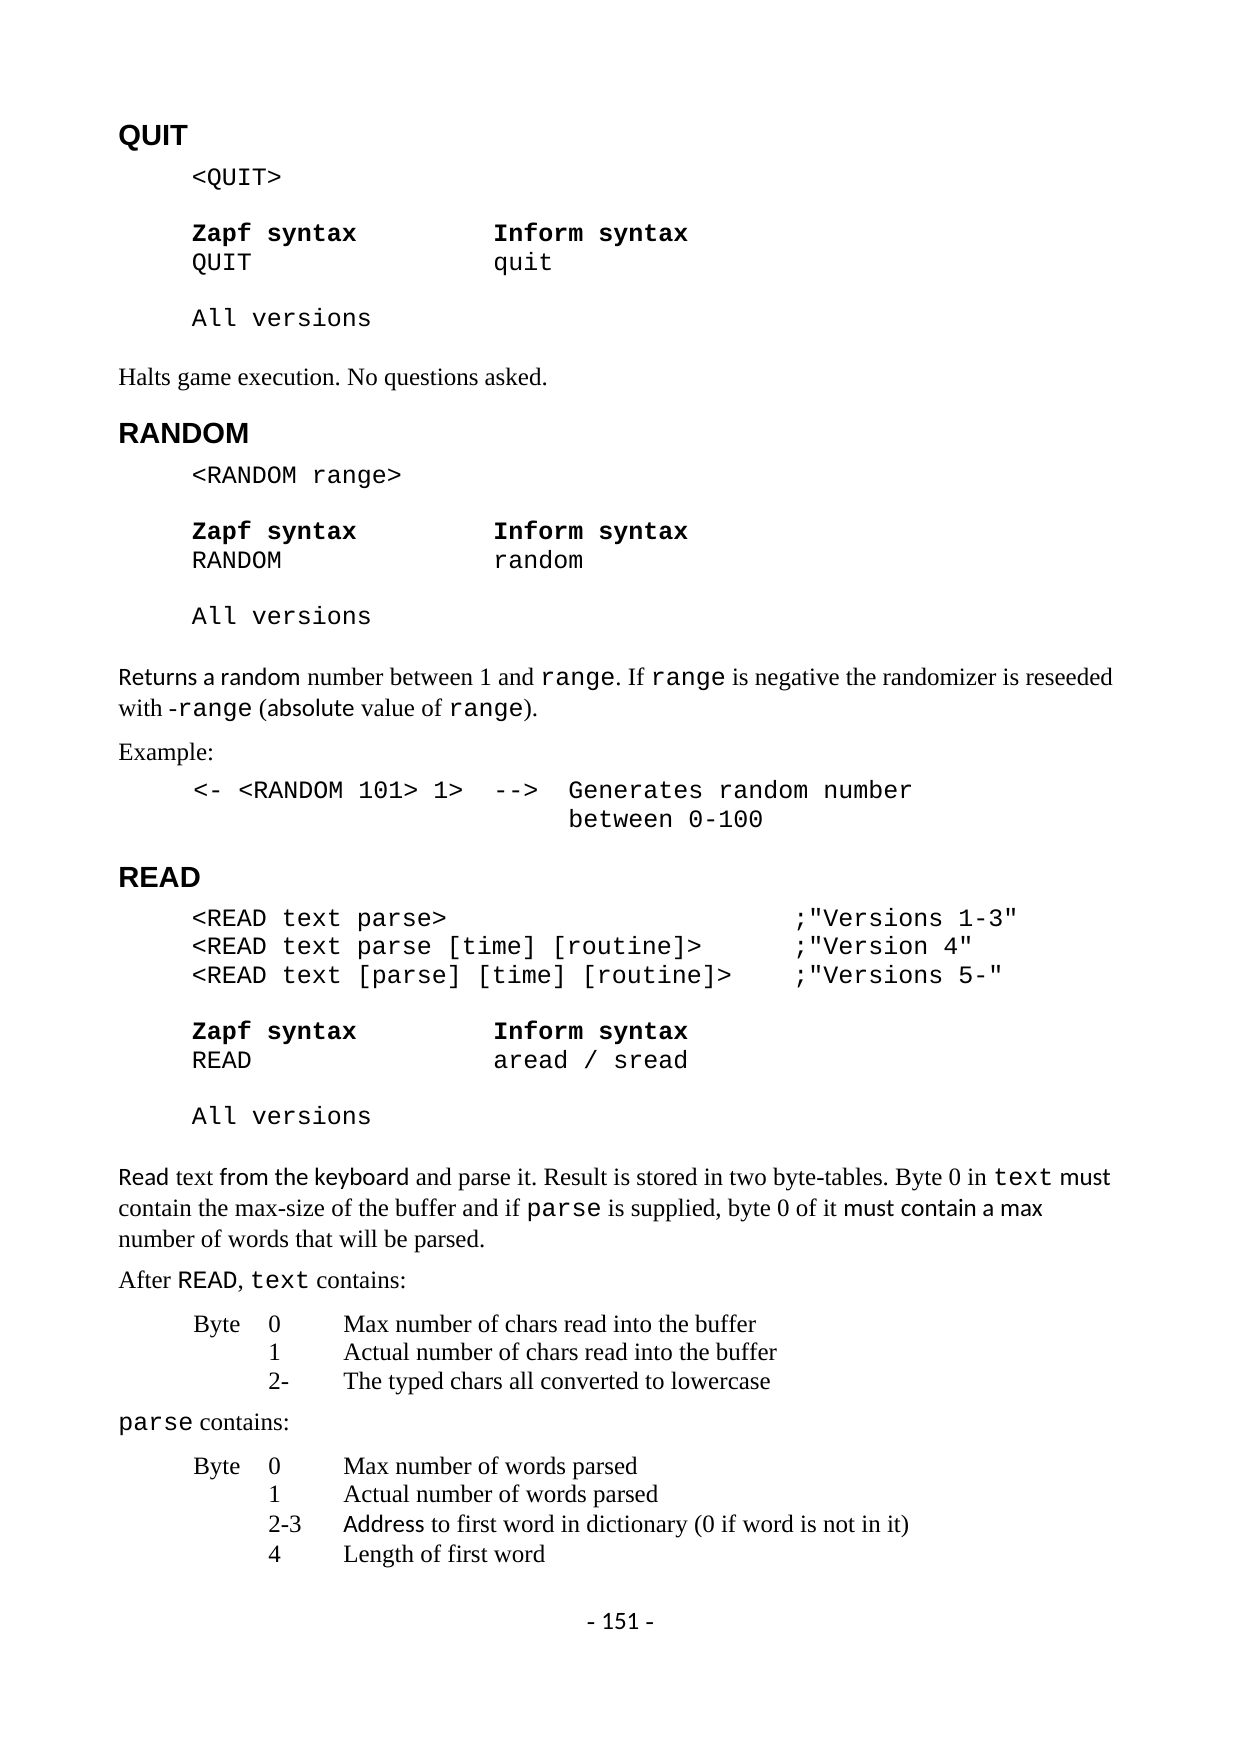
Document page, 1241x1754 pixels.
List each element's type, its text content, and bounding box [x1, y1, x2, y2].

text <- <RANDOM 101> 1> --> Generates random number between 0-100 [118, 778, 1122, 834]
subtitle RANDOM [43, 416, 1122, 450]
text Zapf syntax Inform syntax [192, 519, 1122, 547]
text Zapf syntax Inform syntax [192, 221, 1122, 249]
text parse contains: [118, 1407, 1122, 1438]
text All versions [192, 306, 1122, 334]
text <READ text parse [time] [routine]> ;"Version 4" <READ text [parse] [time] [routine]> ;"Versions 5-" [192, 934, 1122, 991]
text Byte 0 Max number of words parsed 1 Actual number of words parsed 2-3 Address to first word in dictionary (0 if word is not in it) 4 Length of first word [118, 1451, 1122, 1568]
text After READ, text contains: [118, 1265, 1122, 1296]
text QUIT quit [192, 249, 1122, 277]
text <QUIT> [192, 164, 1122, 192]
text Read text from the keyboard and parse it. Result is stored in two byte-tables. Byte 0 in text must contain the max-size of the buffer and if parse is supplied, byte 0 of it must contain a max number of words that will be parsed. [118, 1161, 1122, 1253]
text Example: [118, 737, 1122, 765]
text All versions [192, 1104, 1122, 1132]
subtitle QUIT [43, 118, 1122, 152]
text Halts game execution. No questions asked. [118, 362, 1122, 391]
text Byte 0 Max number of chars read into the buffer 1 Actual number of chars read into the buffer 2- The typed chars all converted to lowercase [118, 1309, 1122, 1395]
text All versions [192, 604, 1122, 632]
subtitle READ [43, 859, 1122, 893]
text RANDOM random [192, 547, 1122, 576]
text Zapf syntax Inform syntax [192, 1019, 1122, 1047]
text <READ text parse> ;"Versions 1-3" [192, 906, 1122, 934]
text READ aread / sread [192, 1047, 1122, 1076]
text Returns a random number between 1 and range. If range is negative the randomizer is reseeded with -range (absolute value of range). [118, 661, 1122, 724]
text <RANDOM range> [192, 462, 1122, 491]
